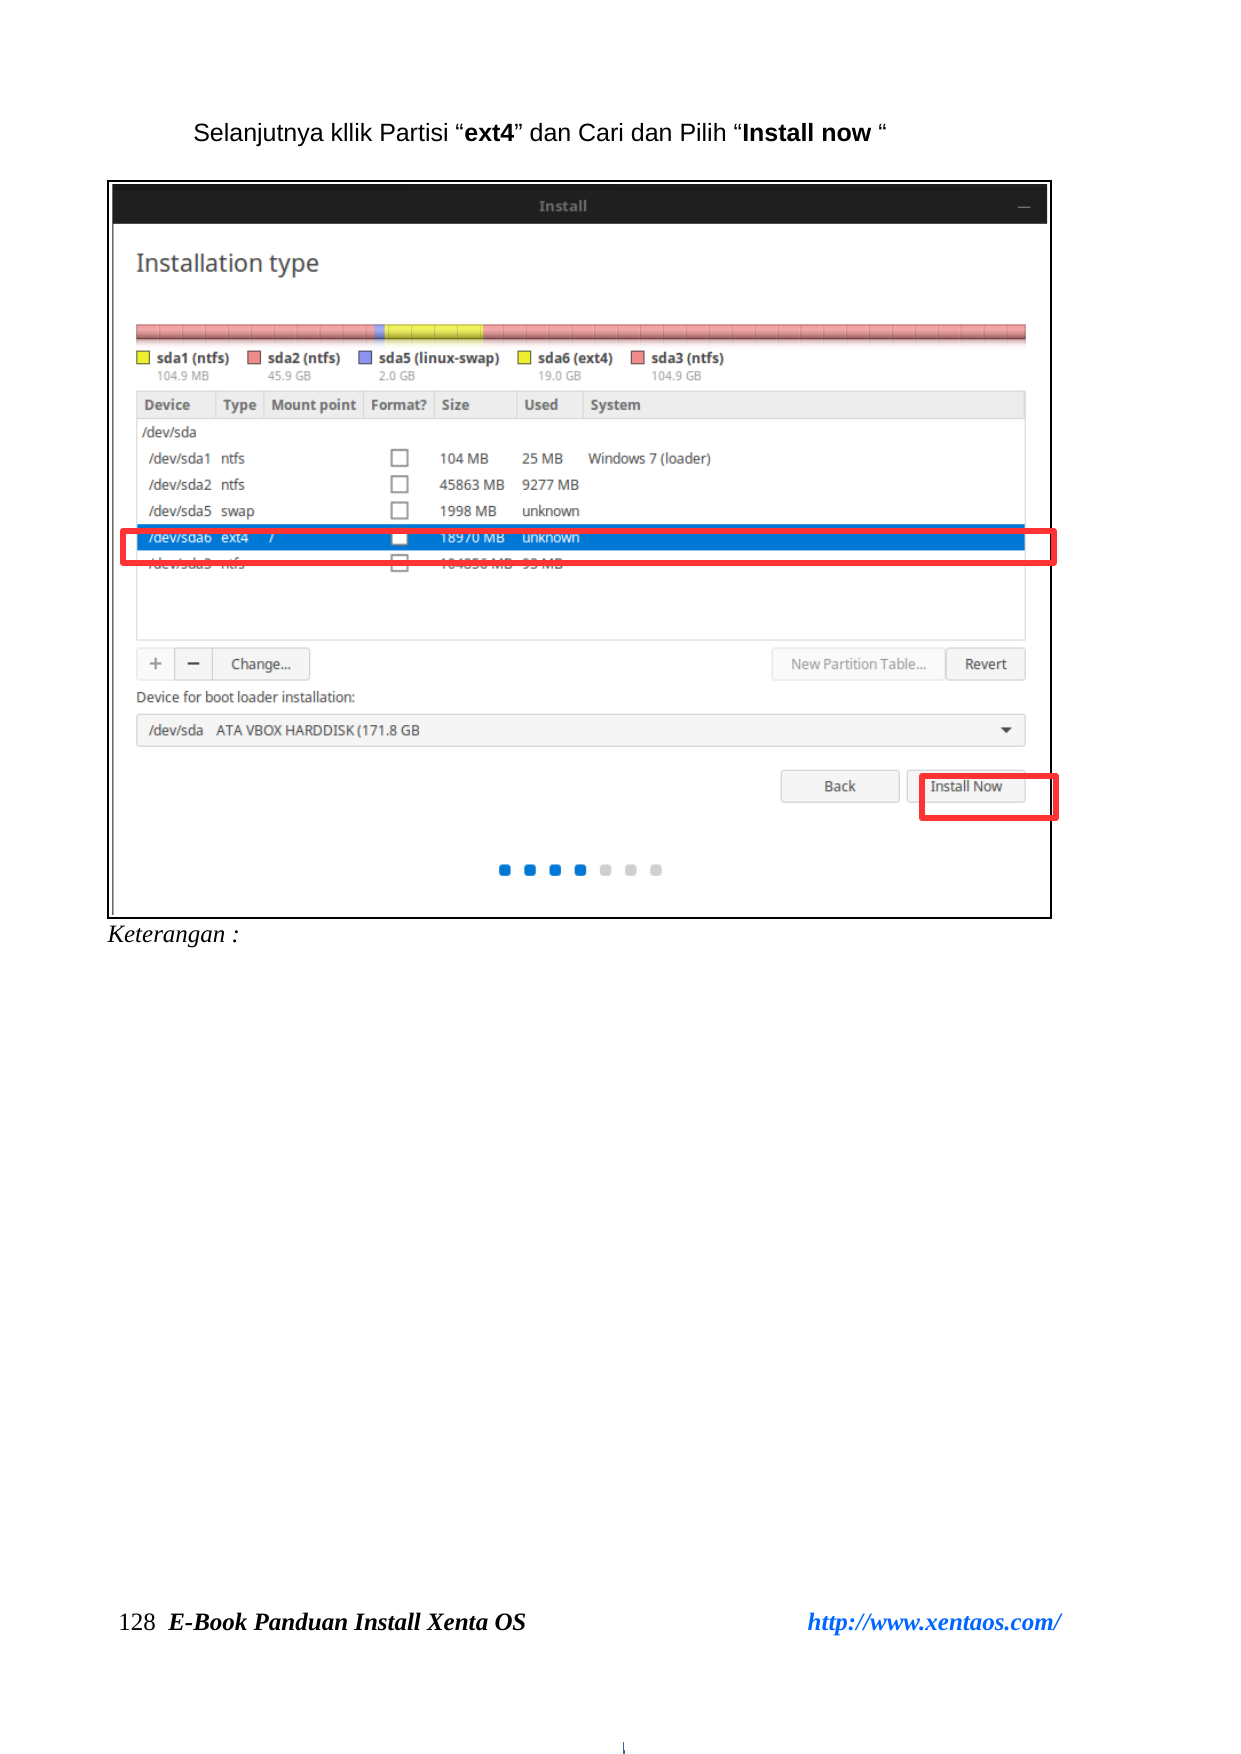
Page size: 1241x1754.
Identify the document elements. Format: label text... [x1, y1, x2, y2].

list Selanjutnya kllik Partisi “ext4” dan Cari dan Pilih “Install now “ [156, 118, 1063, 147]
picture [112, 184, 1048, 915]
text Keterangan : [107, 915, 1074, 948]
picture [925, 779, 1048, 815]
picture [126, 534, 1048, 560]
